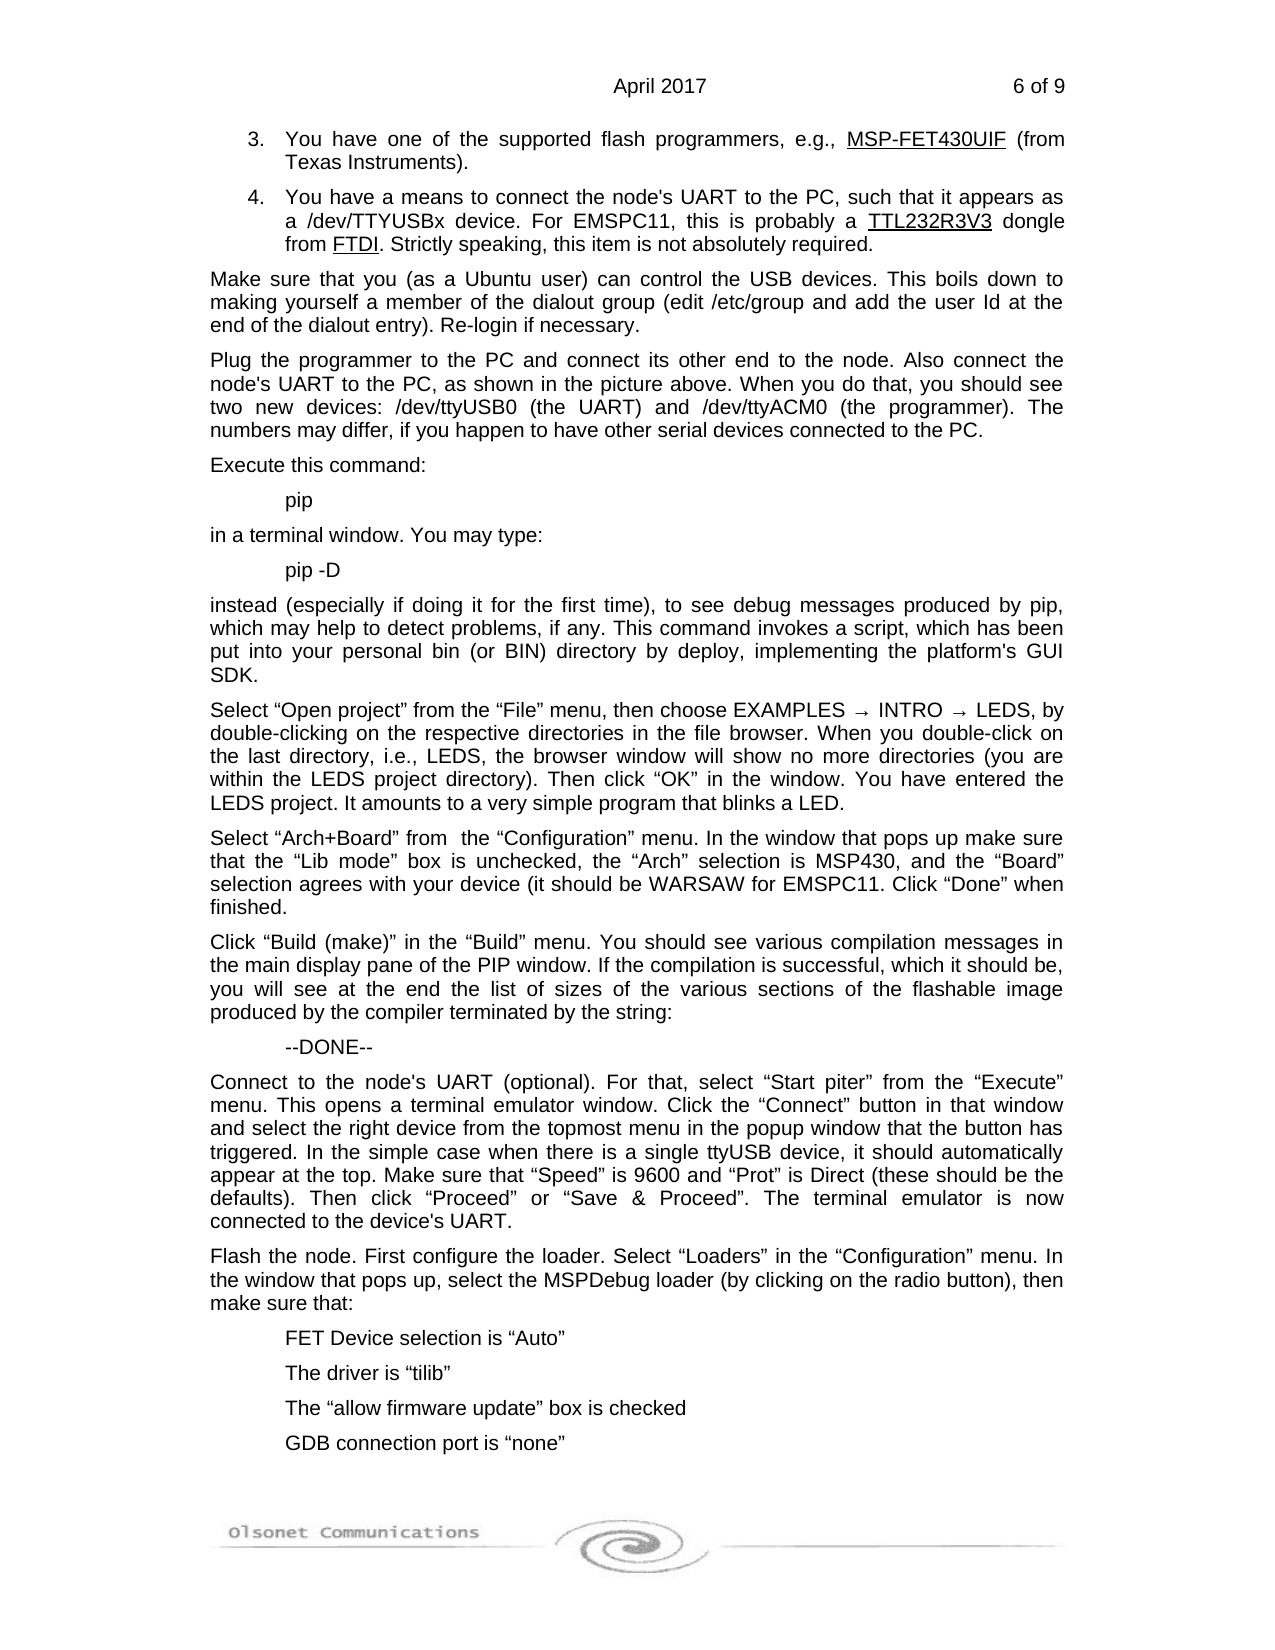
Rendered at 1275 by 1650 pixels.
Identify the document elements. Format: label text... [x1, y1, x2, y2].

text in a terminal window. You may type: [210, 523, 1065, 547]
text FET Device selection is “Auto” [210, 1326, 1065, 1349]
picture [210, 1504, 1065, 1596]
text GDB connection port is “none” [210, 1431, 1065, 1454]
text pip -D [210, 558, 1065, 582]
text Select “Open project” from the “File” menu, then choose EXAMPLES → INTRO → LEDS, by double-clicking on the respective directories in the file browser. When you double-click on the last directory, i.e., LEDS, the browser window will show no more directories (you are within the LEDS project directory). Then click “OK” in the window. You have entered the LEDS project. It amounts to a very simple program that blinks a LED. [210, 698, 1065, 814]
text instead (especially if doing it for the first time), to see debug messages produced by pip, which may help to detect problems, if any. This command invokes a script, which has been put into your personal bin (or BIN) directory by deploy, implementing the platform's GUI SDK. [210, 593, 1065, 686]
text Connect to the node's UART (optional). For that, select “Start piter” from the “Execute” menu. This opens a terminal emulator window. Click the “Connect” button in that window and select the right device from the topmost menu in the popup window that the button has triggered. In the simple case when there is a single ttyUSB device, it should automatically appear at the top. Make sure that “Speed” is 9600 and “Prot” is Direct (these should be the defaults). Then click “Proceed” or “Save & Proceed”. The terminal emulator is now connected to the device's UART. [210, 1071, 1065, 1233]
text Plug the programmer to the PC and connect its other end to the node. Also connect the node's UART to the PC, as shown in the picture above. When you do that, you should see two new devices: /dev/ttyUSB0 (the UART) and /dev/ttyACM0 (the programmer). The numbers may differ, if you happen to have other serial devices connected to the PC. [210, 349, 1065, 442]
text pip [210, 488, 1065, 512]
text Click “Build (make)” in the “Build” menu. You should see various compilation messages in the main display pane of the PIP window. If the compilation is successful, which it should be, you will see at the end the list of sizes of the various sections of the flashable image produced by the compiler terminated by the string: [210, 931, 1065, 1024]
text --DONE-- [210, 1036, 1065, 1059]
text The driver is “tilib” [210, 1361, 1065, 1384]
list You have one of the supported flash programmers, e.g., MSP-FET430UIF (from Texas Instruments). [247, 128, 1065, 174]
text The “allow firmware update” box is checked [210, 1396, 1065, 1419]
list You have a means to connect the node's UART to the PC, such that it appears as a /dev/TTYUSBx device. For EMSPC11, this is probably a TTL232R3V3 dongle from FTDI. Strictly speaking, this item is not absolutely required. [247, 186, 1065, 256]
text Execute this command: [210, 453, 1065, 477]
text Select “Arch+Board” from the “Configuration” menu. In the window that pops up make sure that the “Lib mode” box is unchecked, the “Arch” selection is MSP430, and the “Board” selection agrees with your device (it should be WARSAW for EMSPC11. Click “Done” when finished. [210, 826, 1065, 919]
text Make sure that you (as a Ubuntu user) can control the USB devices. This boils down to making yourself a member of the dialout group (edit /etc/group and add the user Id at the end of the dialout entry). Re-login if necessary. [210, 267, 1065, 337]
text Flash the node. First configure the loader. Select “Loaders” in the “Configuration” menu. In the window that pops up, select the MSPDebug loader (by clicking on the radio button), then make sure that: [210, 1245, 1065, 1314]
